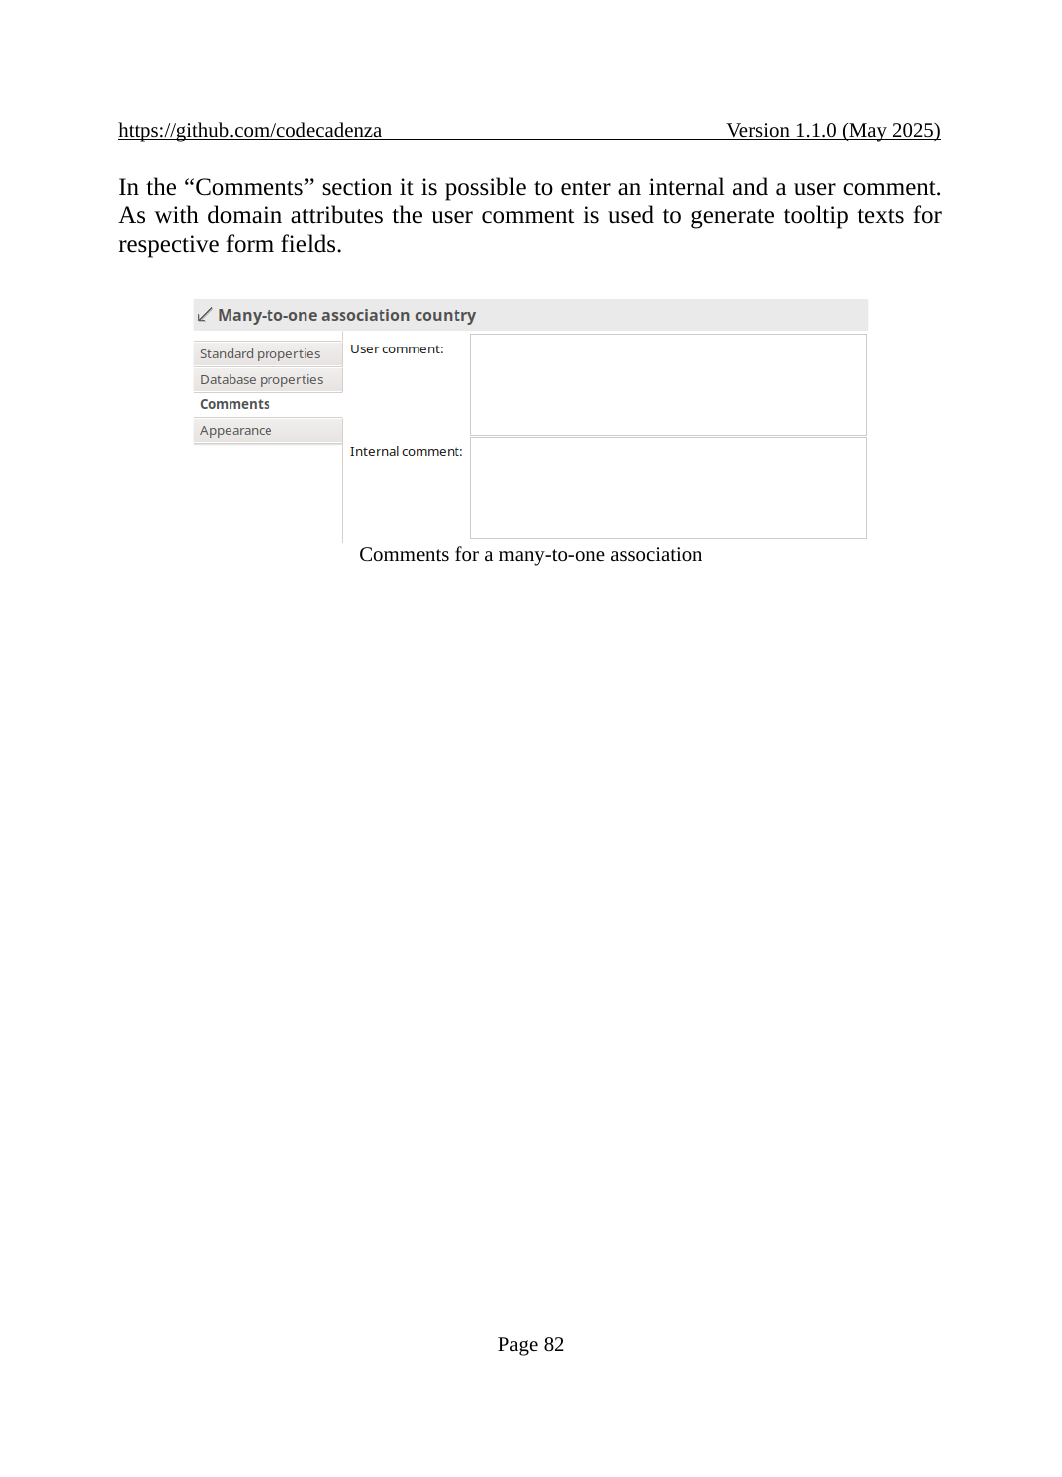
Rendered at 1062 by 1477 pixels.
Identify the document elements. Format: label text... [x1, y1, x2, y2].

text Comments for a many-to-one association [193, 543, 868, 566]
picture [193, 299, 869, 543]
text In the “Comments” section it is possible to enter an internal and a user comment. As with domain attributes the user comment is used to generate tooltip texts for respective form fields. [118, 172, 944, 258]
